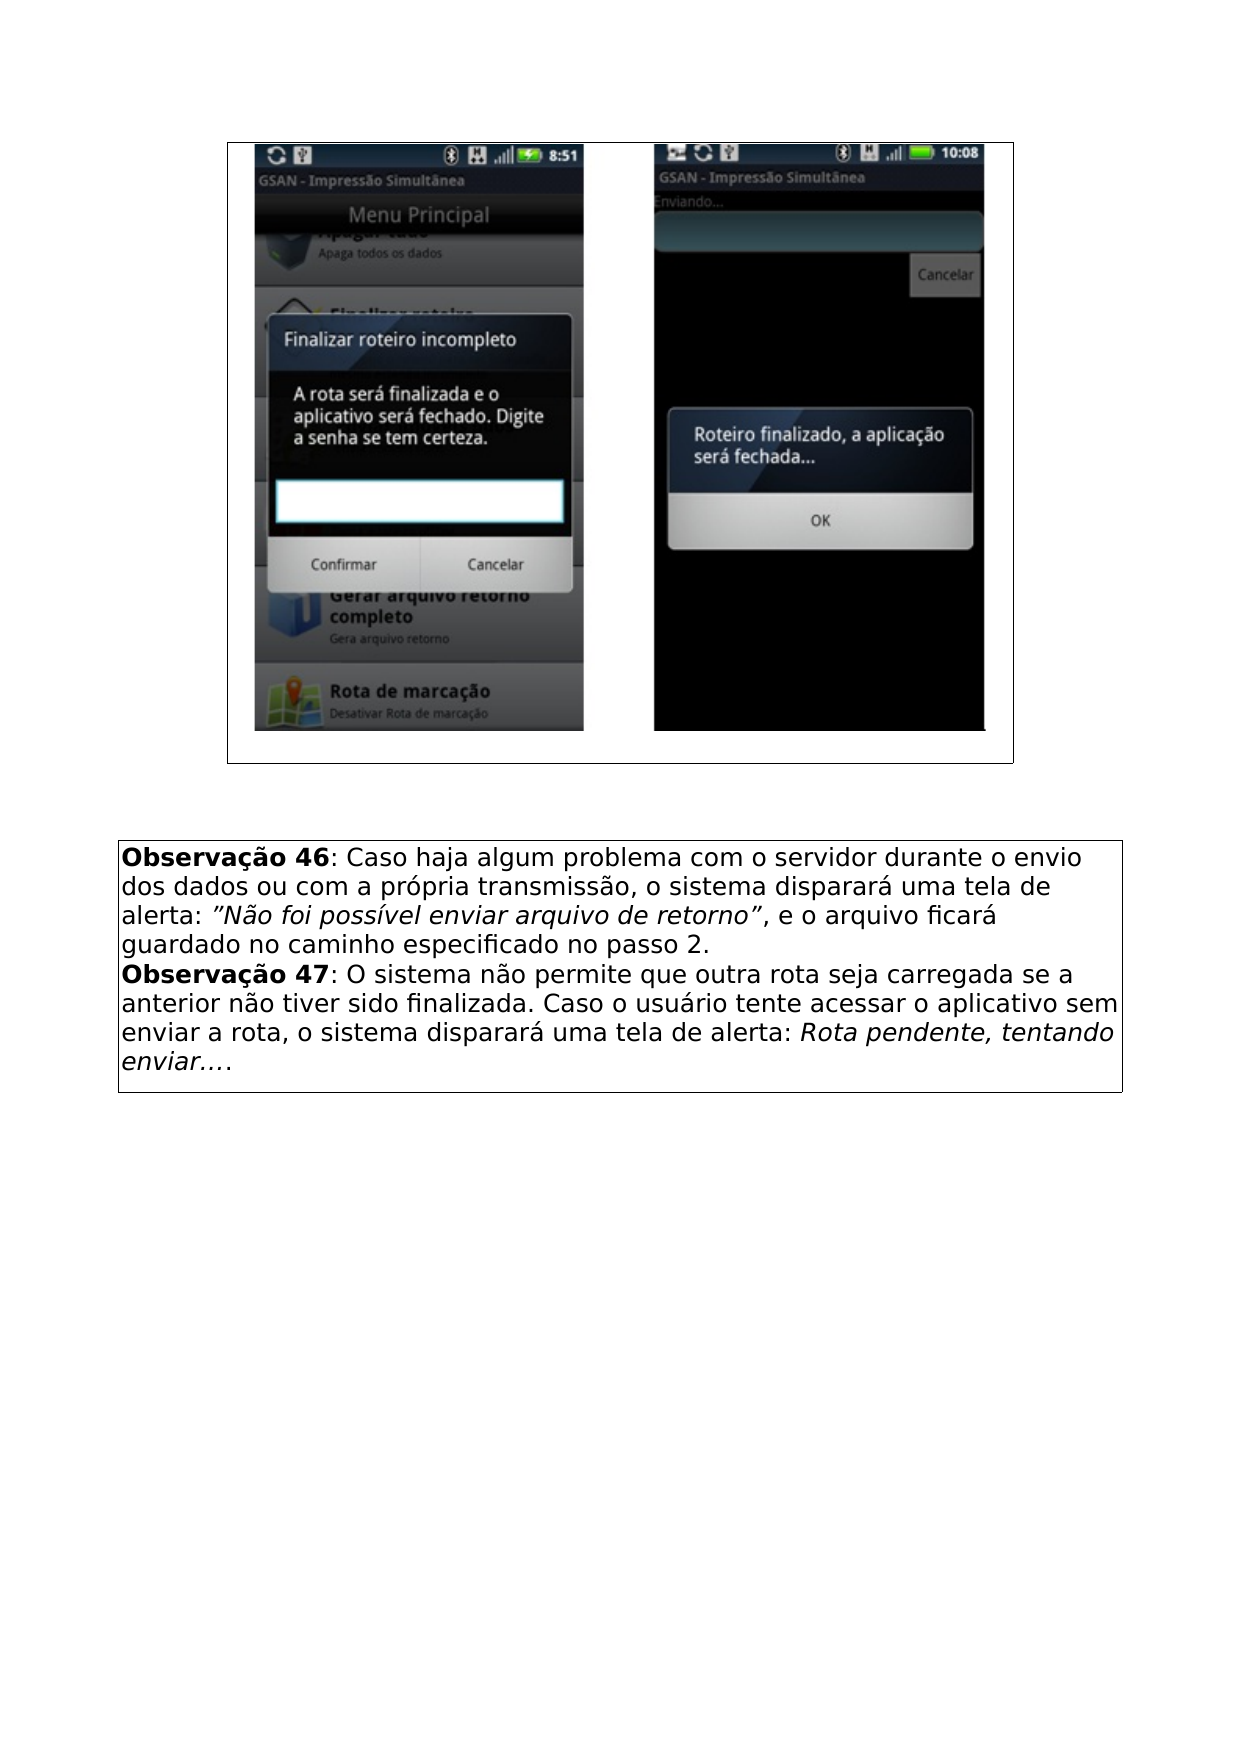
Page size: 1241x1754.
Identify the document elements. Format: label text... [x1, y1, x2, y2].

table_header Observação 46: Caso haja algum problema com o servidor durante o envio dos dados ou com a própria transmissão, o sistema disparará uma tela de alerta: ”Não foi possível enviar arquivo de retorno”, e o arquivo ficará guardado no caminho especificado no passo 2. Observação 47: O sistema não permite que outra rota seja carregada se a anterior não tiver sido finalizada. Caso o usuário tente acessar o aplicativo sem enviar a rota, o sistema disparará uma tela de alerta: Rota pendente, tentando enviar…. [119, 841, 1122, 1092]
picture [254, 144, 986, 731]
table_header [228, 143, 1013, 763]
